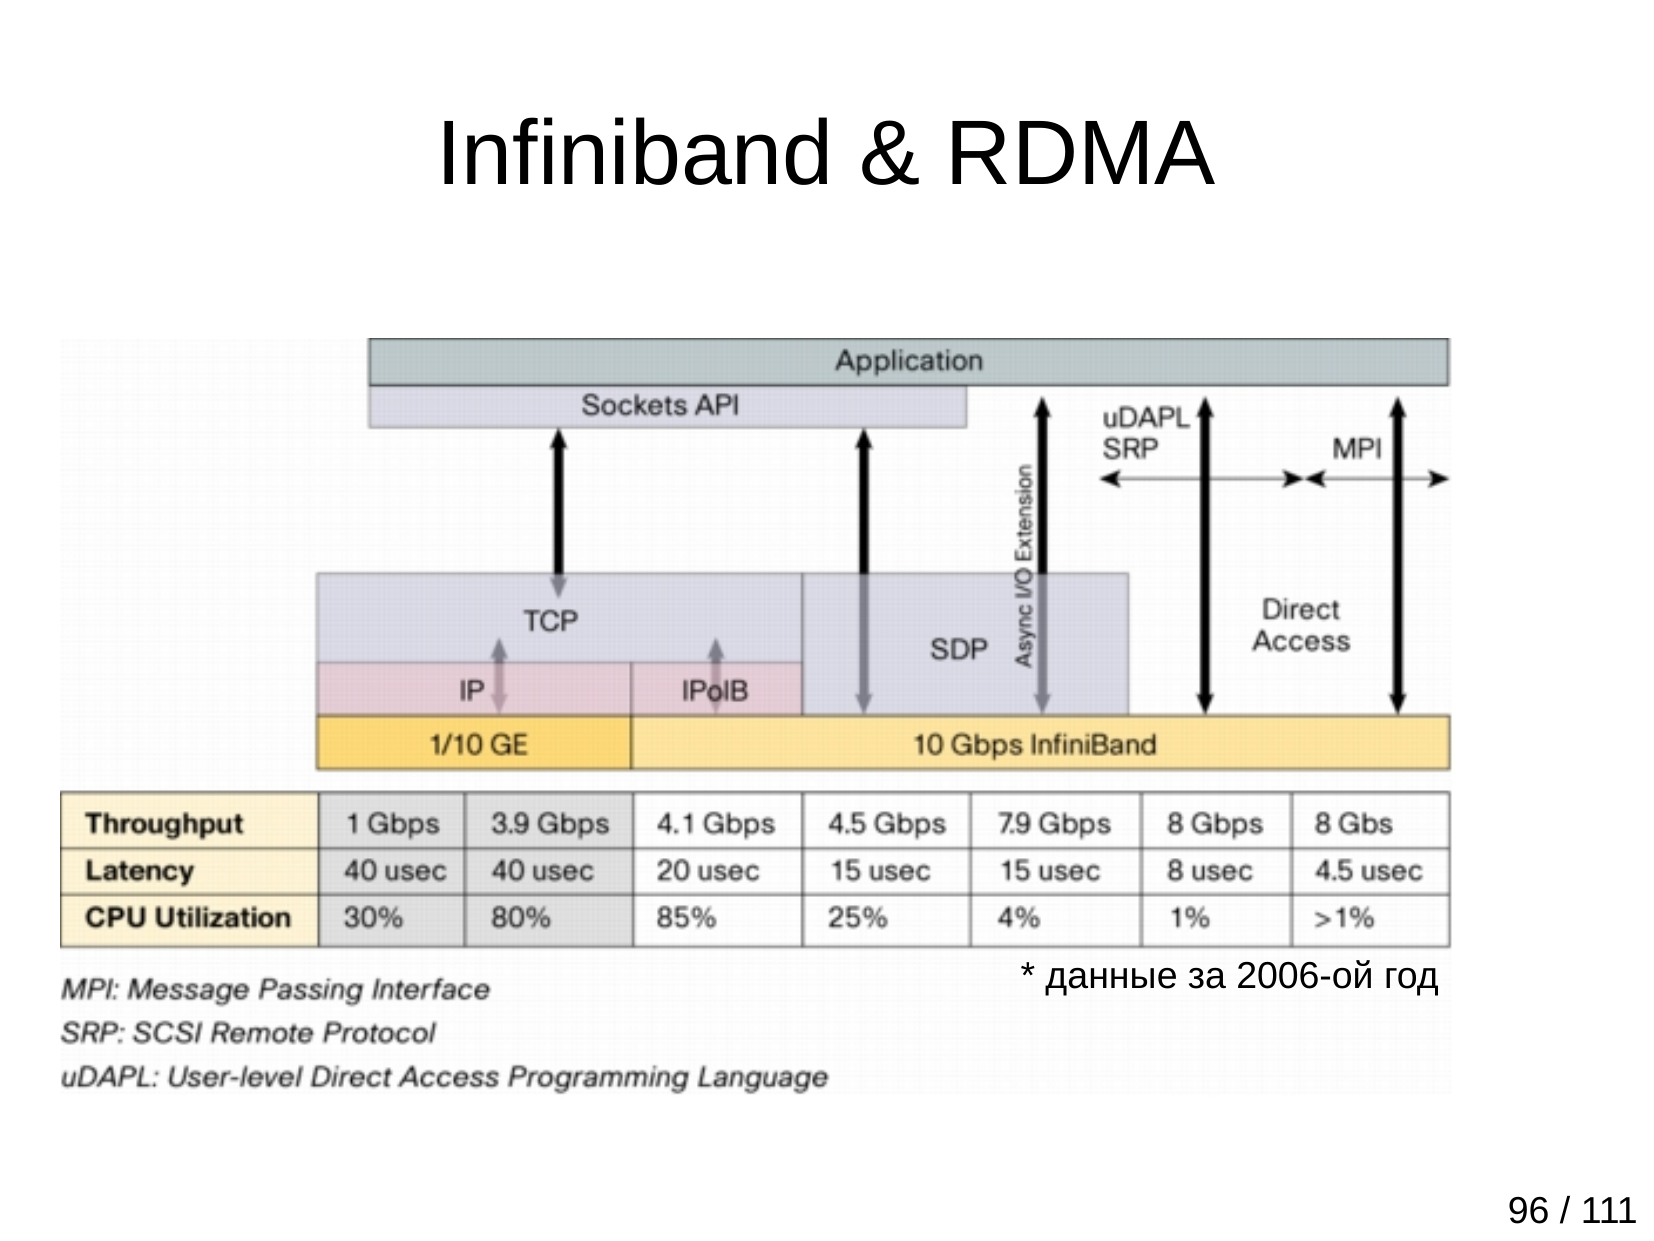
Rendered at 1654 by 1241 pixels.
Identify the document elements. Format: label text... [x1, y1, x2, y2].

title Infiniband & RDMA [82, 49, 1571, 257]
text_box * данные за 2006-ой год [1005, 947, 1454, 1004]
text_box <number> / 111 [1379, 1182, 1653, 1239]
picture [60, 338, 1454, 1099]
